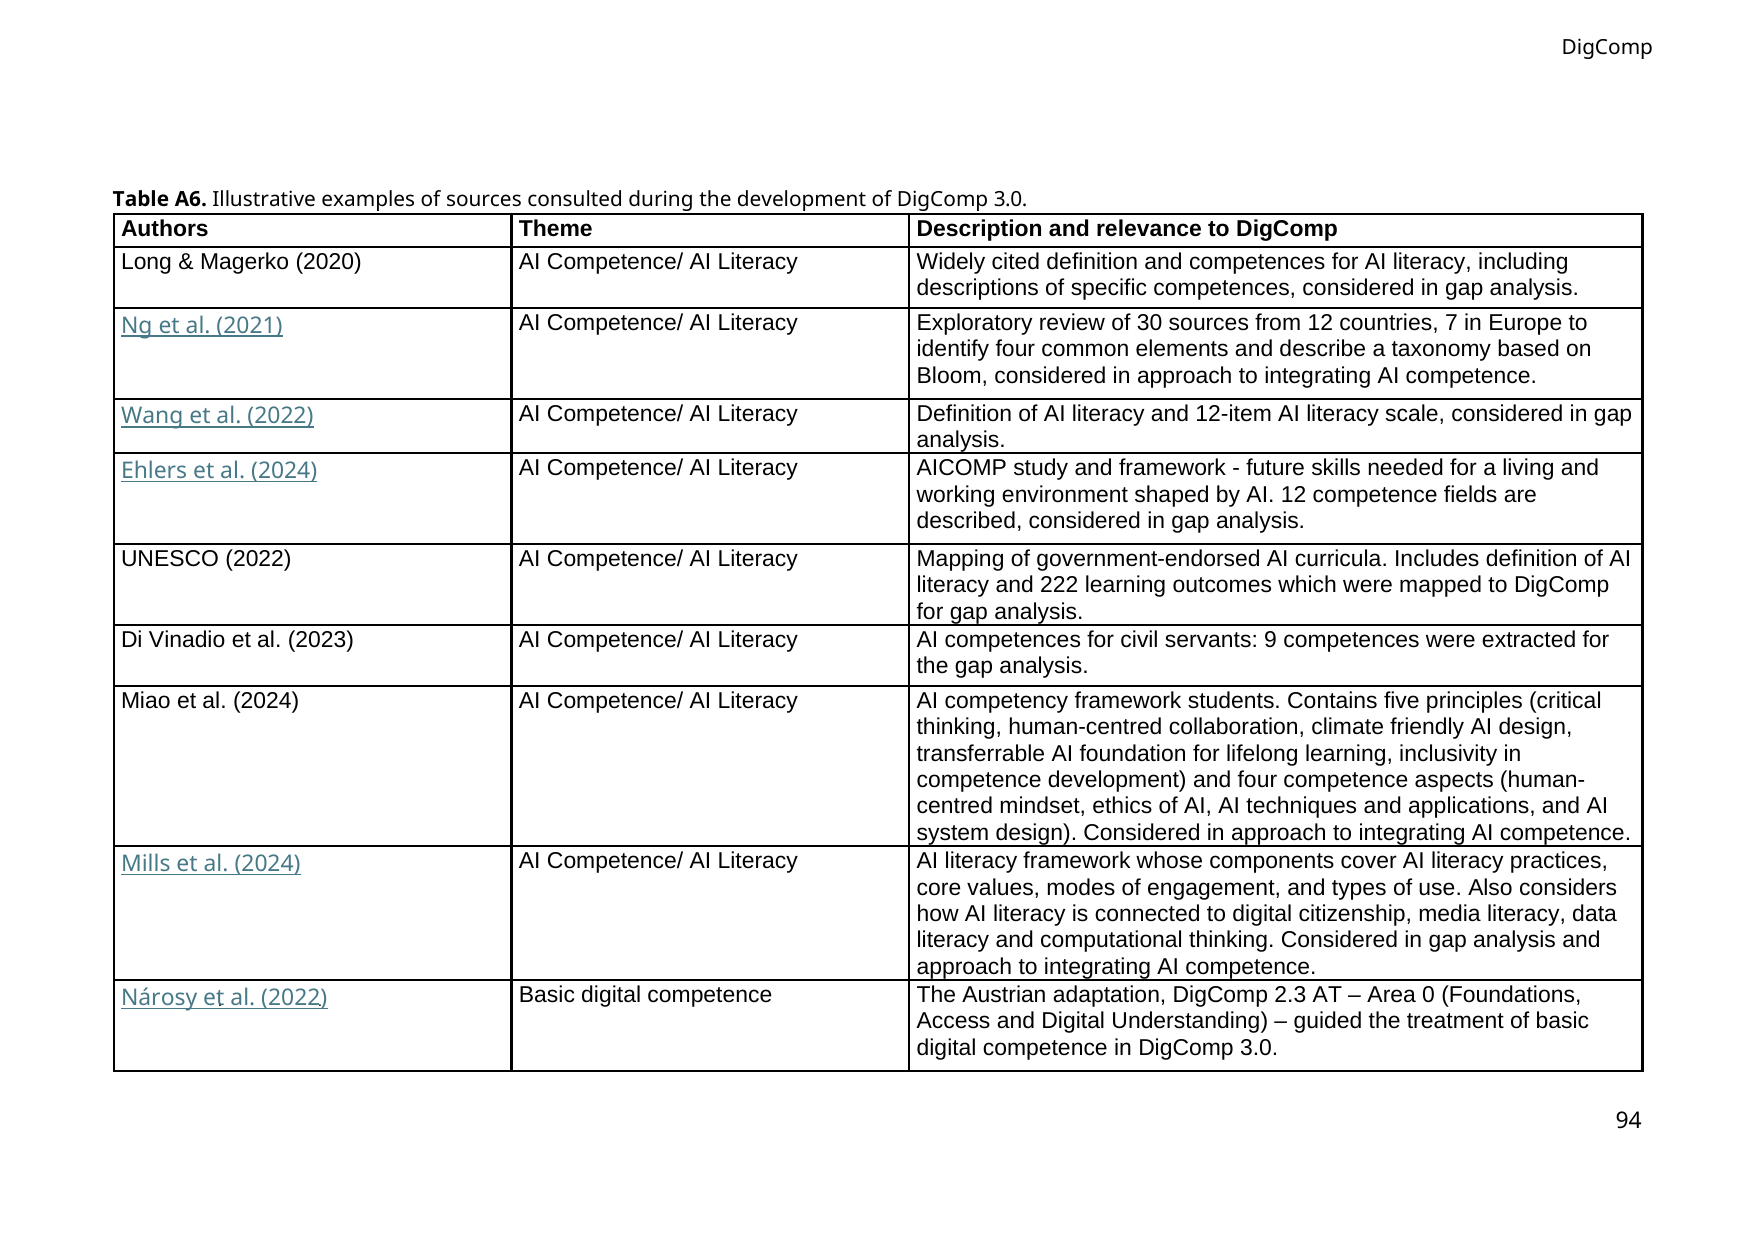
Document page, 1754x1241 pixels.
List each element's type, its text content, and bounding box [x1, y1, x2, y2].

table_cell AI Competence/ AI Literacy [513, 400, 908, 452]
table_cell AI Competence/ AI Literacy [513, 248, 908, 307]
table_cell UNESCO (2022) [115, 545, 510, 624]
table_cell AI competency framework students. Contains five principles (critical thinking, human-centred collaboration, climate friendly AI design, transferrable AI foundation for lifelong learning, inclusivity in competence development) and four competence aspects (human-centred mindset, ethics of AI, AI techniques and applications, and AI system design). Considered in approach to integrating AI competence. [910, 687, 1641, 845]
table_cell AI Competence/ AI Literacy [513, 687, 908, 845]
table_cell Di Vinadio et al. (2023) [115, 626, 510, 685]
table_cell Ng et al. (2021) [115, 309, 510, 397]
table_cell The Austrian adaptation, DigComp 2.3 AT – Area 0 (Foundations, Access and Digital Understanding) – guided the treatment of basic digital competence in DigComp 3.0. [910, 981, 1641, 1069]
table_cell Basic digital competence [513, 981, 908, 1069]
text Table A6. Illustrative examples of sources consulted during the development of DigComp 3.0. [112, 184, 1641, 213]
table_header Theme [513, 215, 908, 246]
table_cell Wang et al. (2022) [115, 400, 510, 452]
table_cell AI competences for civil servants: 9 competences were extracted for the gap analysis. [910, 626, 1641, 685]
table_cell AI literacy framework whose components cover AI literacy practices, core values, modes of engagement, and types of use. Also considers how AI literacy is connected to digital citizenship, media literacy, data literacy and computational thinking. Considered in gap analysis and approach to integrating AI competence. [910, 847, 1641, 979]
table_cell Nárosy et al. (2022) [115, 981, 510, 1069]
table_cell Exploratory review of 30 sources from 12 countries, 7 in Europe to identify four common elements and describe a taxonomy based on Bloom, considered in approach to integrating AI competence. [910, 309, 1641, 397]
table_cell Ehlers et al. (2024) [115, 454, 510, 543]
table_cell AI Competence/ AI Literacy [513, 545, 908, 624]
table_cell Long & Magerko (2020) [115, 248, 510, 307]
table_cell Mills et al. (2024) [115, 847, 510, 979]
table_header Authors [115, 215, 510, 246]
table_cell Mapping of government-endorsed AI curricula. Includes definition of AI literacy and 222 learning outcomes which were mapped to DigComp for gap analysis. [910, 545, 1641, 624]
table_header Description and relevance to DigComp [910, 215, 1641, 246]
table_cell AI Competence/ AI Literacy [513, 454, 908, 543]
table_cell Miao et al. (2024) [115, 687, 510, 845]
table_cell Widely cited definition and competences for AI literacy, including descriptions of specific competences, considered in gap analysis. [910, 248, 1641, 307]
table_cell AICOMP study and framework - future skills needed for a living and working environment shaped by AI. 12 competence fields are described, considered in gap analysis. [910, 454, 1641, 543]
table_cell Definition of AI literacy and 12-item AI literacy scale, considered in gap analysis. [910, 400, 1641, 452]
table_cell AI Competence/ AI Literacy [513, 626, 908, 685]
table_cell AI Competence/ AI Literacy [513, 847, 908, 979]
table_cell AI Competence/ AI Literacy [513, 309, 908, 397]
